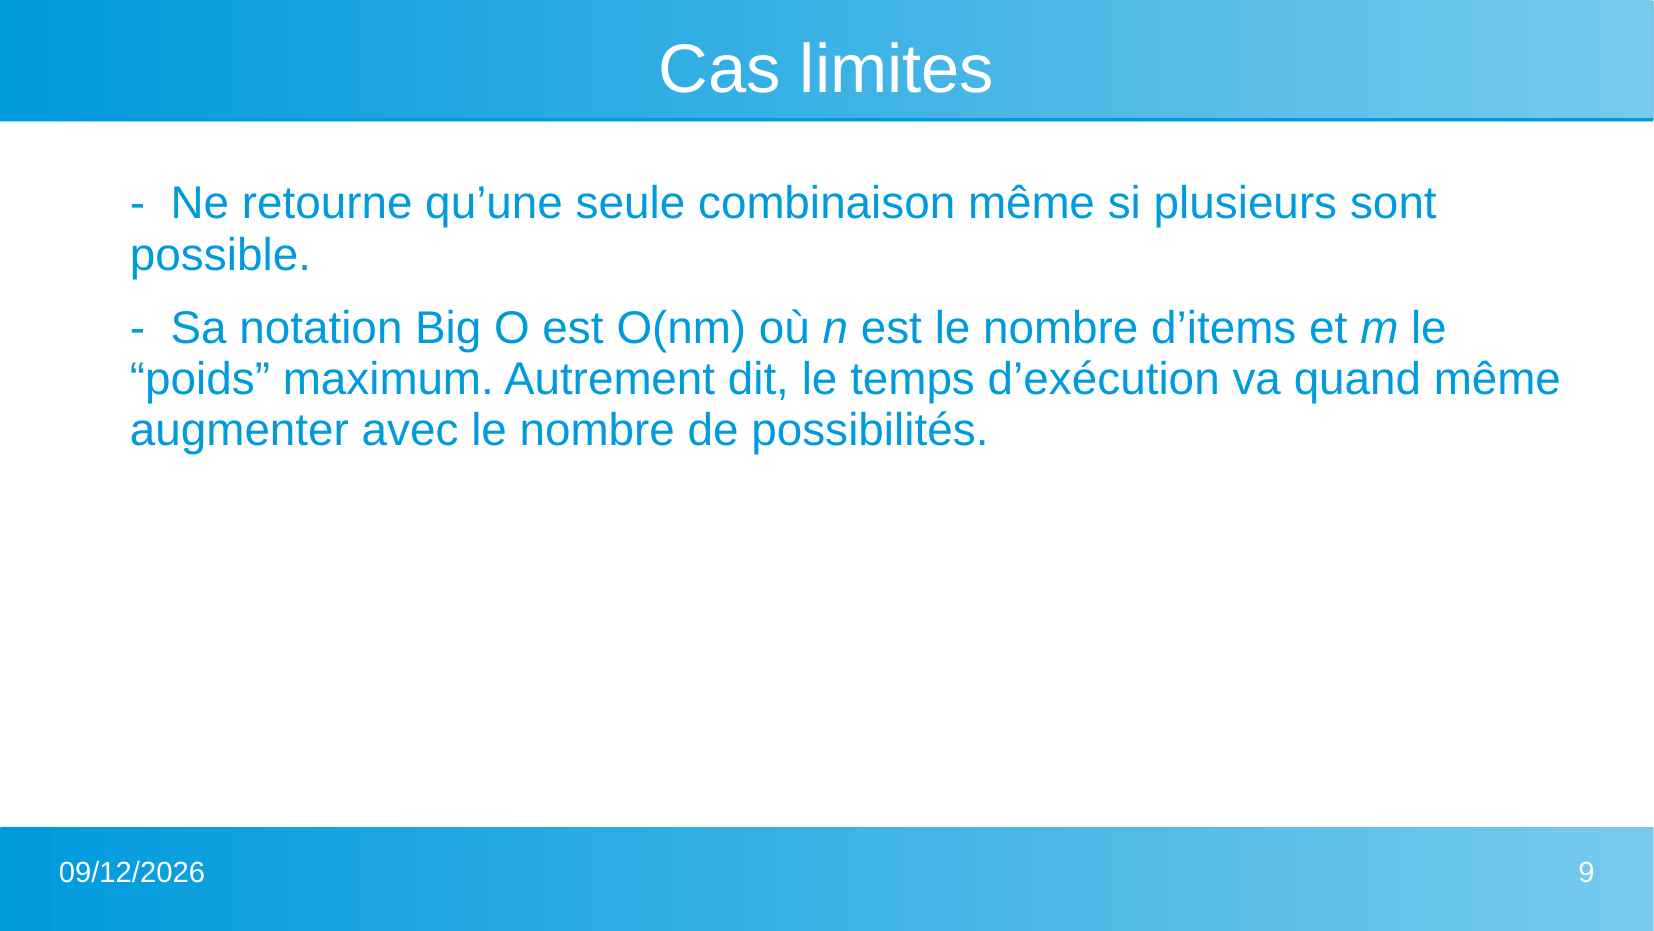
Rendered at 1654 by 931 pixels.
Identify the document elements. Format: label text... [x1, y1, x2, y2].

title Cas limites [59, 29, 1595, 108]
list - Ne retourne qu’une seule combinaison même si plusieurs sont possible. - Sa notation Big O est O(nm) où n est le nombre d’items et m le “poids” maximum. Autrement dit, le temps d’exécution va quand même augmenter avec le nombre de possibilités. [59, 177, 1595, 827]
